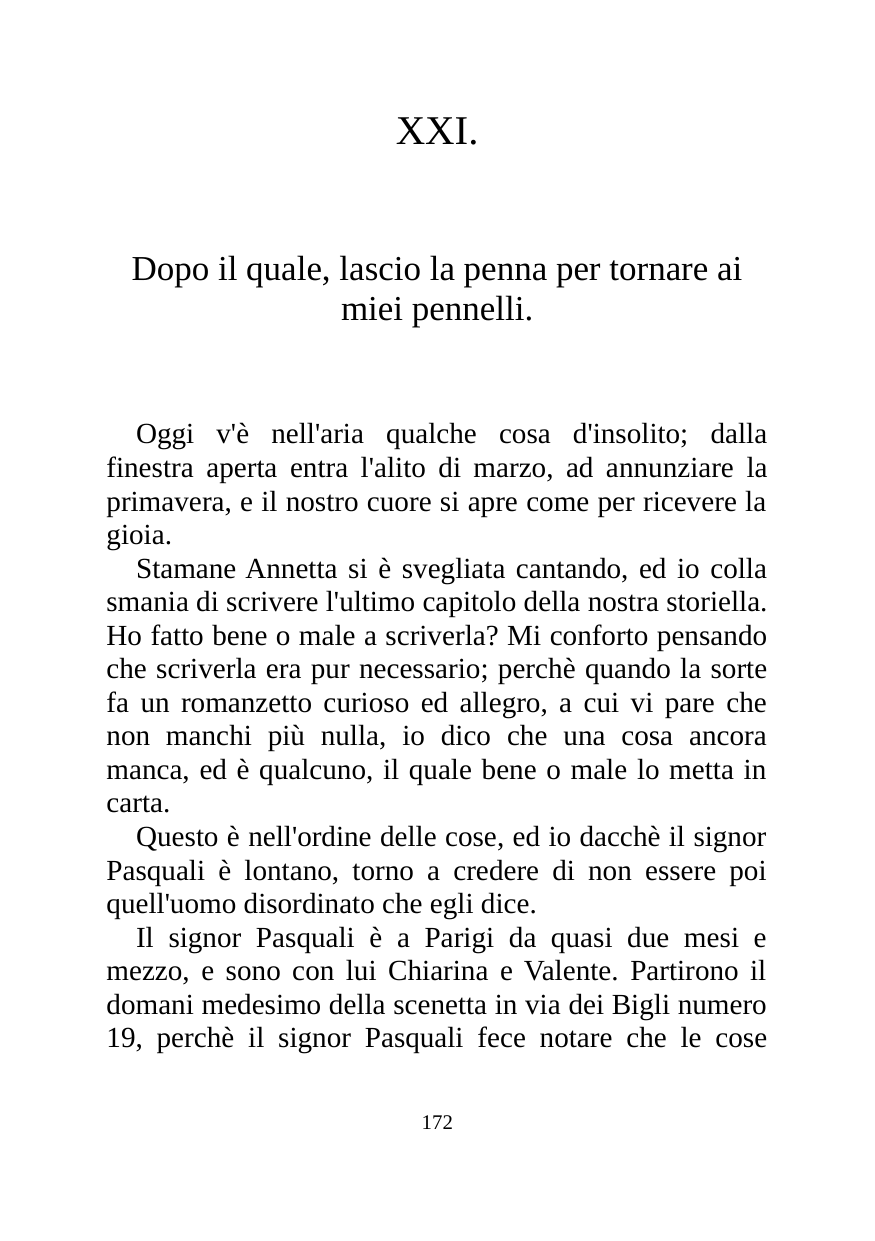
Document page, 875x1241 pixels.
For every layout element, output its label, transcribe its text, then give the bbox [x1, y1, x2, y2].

text Questo è nell'ordine delle cose, ed io dacchè il signor Pasquali è lontano, torno a credere di non essere poi quell'uomo disordinato che egli dice. [106, 819, 768, 920]
subtitle XXI. [106, 106, 768, 153]
text Oggi v'è nell'aria qualche cosa d'insolito; dalla finestra aperta entra l'alito di marzo, ad annunziare la primavera, e il nostro cuore si apre come per ricevere la gioia. [106, 417, 768, 551]
text Stamane Annetta si è svegliata cantando, ed io colla smania di scrivere l'ultimo capitolo della nostra storiella. Ho fatto bene o male a scriverla? Mi conforto pensando che scriverla era pur necessario; perchè quando la sorte fa un romanzetto curioso ed allegro, a cui vi pare che non manchi più nulla, io dico che una cosa ancora manca, ed è qualcuno, il quale bene o male lo metta in carta. [106, 551, 768, 819]
subtitle Dopo il quale, lascio la penna per tornare ai miei pennelli. [106, 248, 768, 328]
text Il signor Pasquali è a Parigi da quasi due mesi e mezzo, e sono con lui Chiarina e Valente. Partirono il domani medesimo della scenetta in via dei Bigli numero 19, perchè il signor Pasquali fece notare che le cose [106, 920, 768, 1054]
